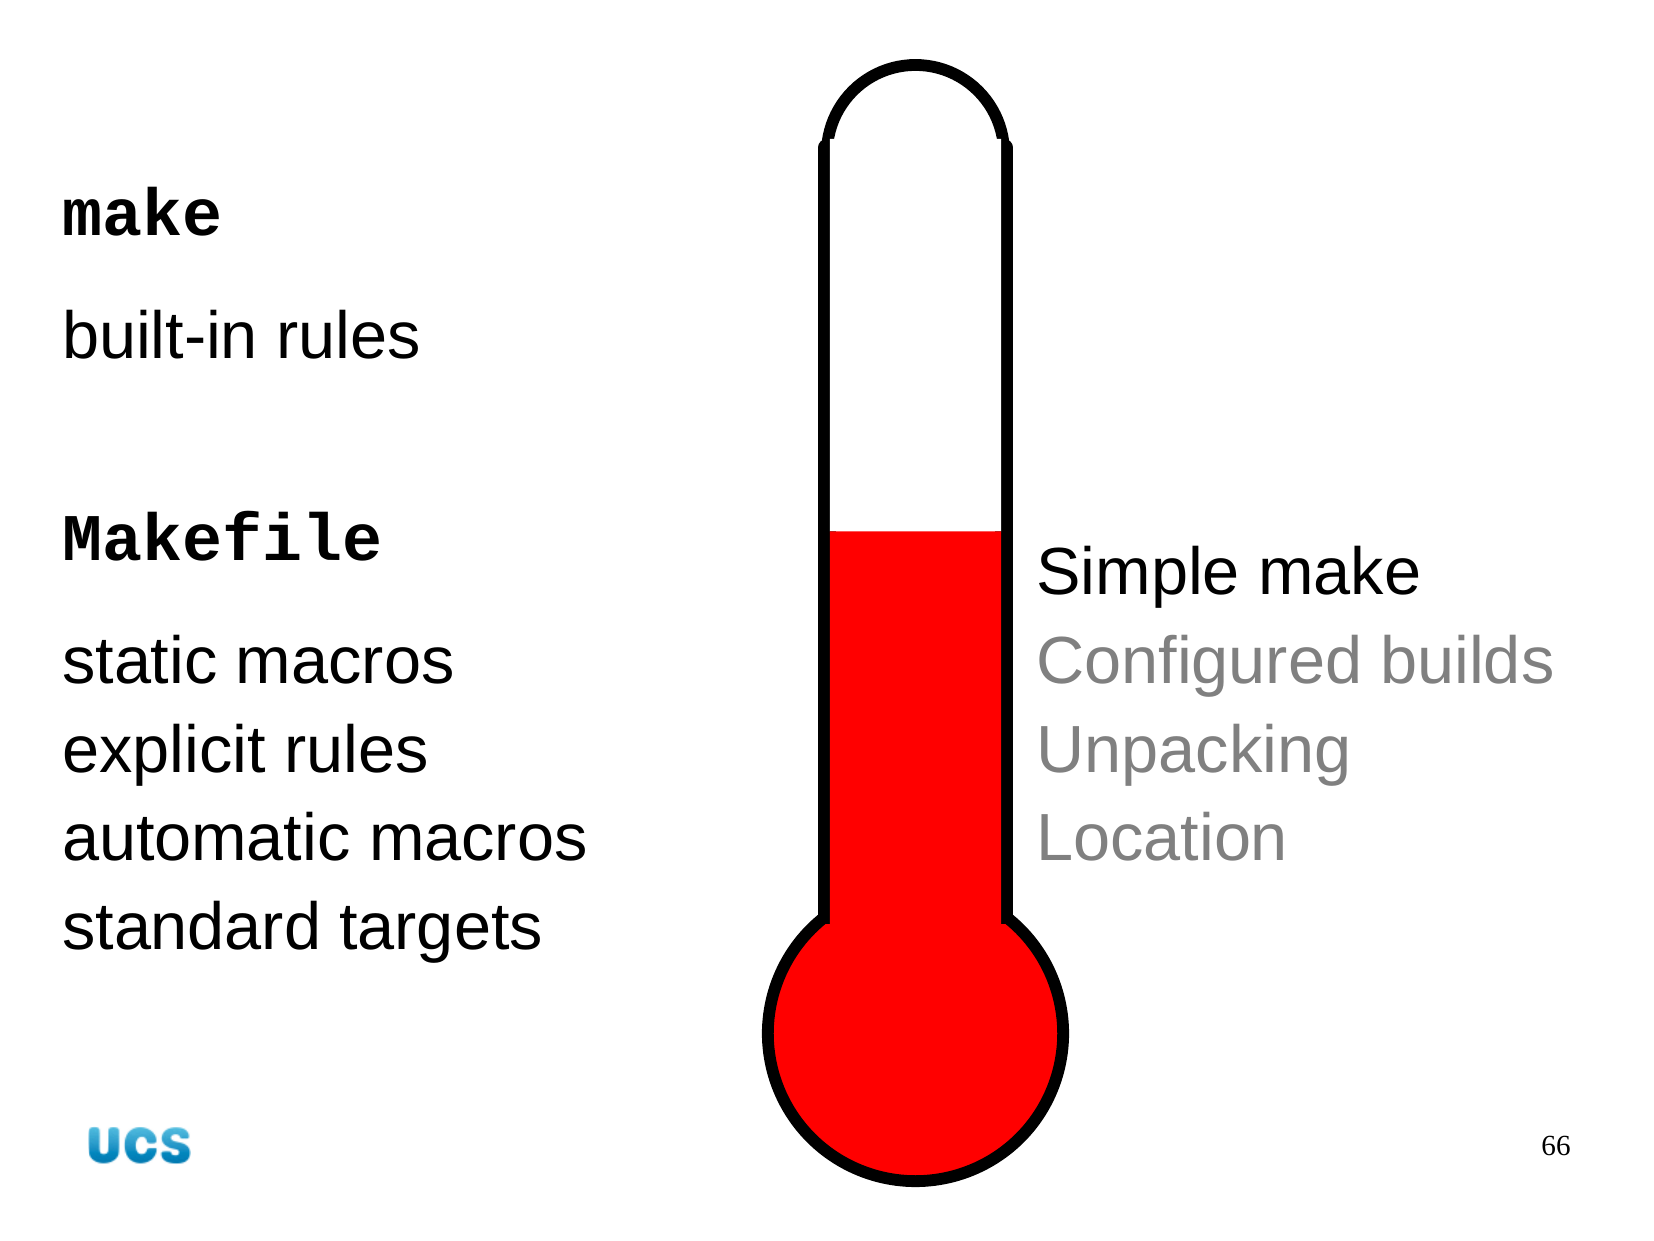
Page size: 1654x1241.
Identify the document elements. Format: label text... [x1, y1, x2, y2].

text_box Unpacking [1033, 708, 1356, 790]
text_box Location [1033, 797, 1293, 878]
text_box automatic macros [59, 797, 593, 878]
text_box Configured builds [1033, 620, 1561, 701]
text_box built-in rules [59, 295, 426, 377]
text_box explicit rules [59, 708, 433, 790]
text_box Makefile [59, 501, 386, 584]
text_box [767, 138, 1064, 1182]
picture [88, 1126, 191, 1165]
text_box standard targets [59, 885, 549, 967]
text_box make [59, 177, 226, 259]
text_box static macros [59, 620, 459, 701]
text_box Simple make [1033, 531, 1426, 613]
